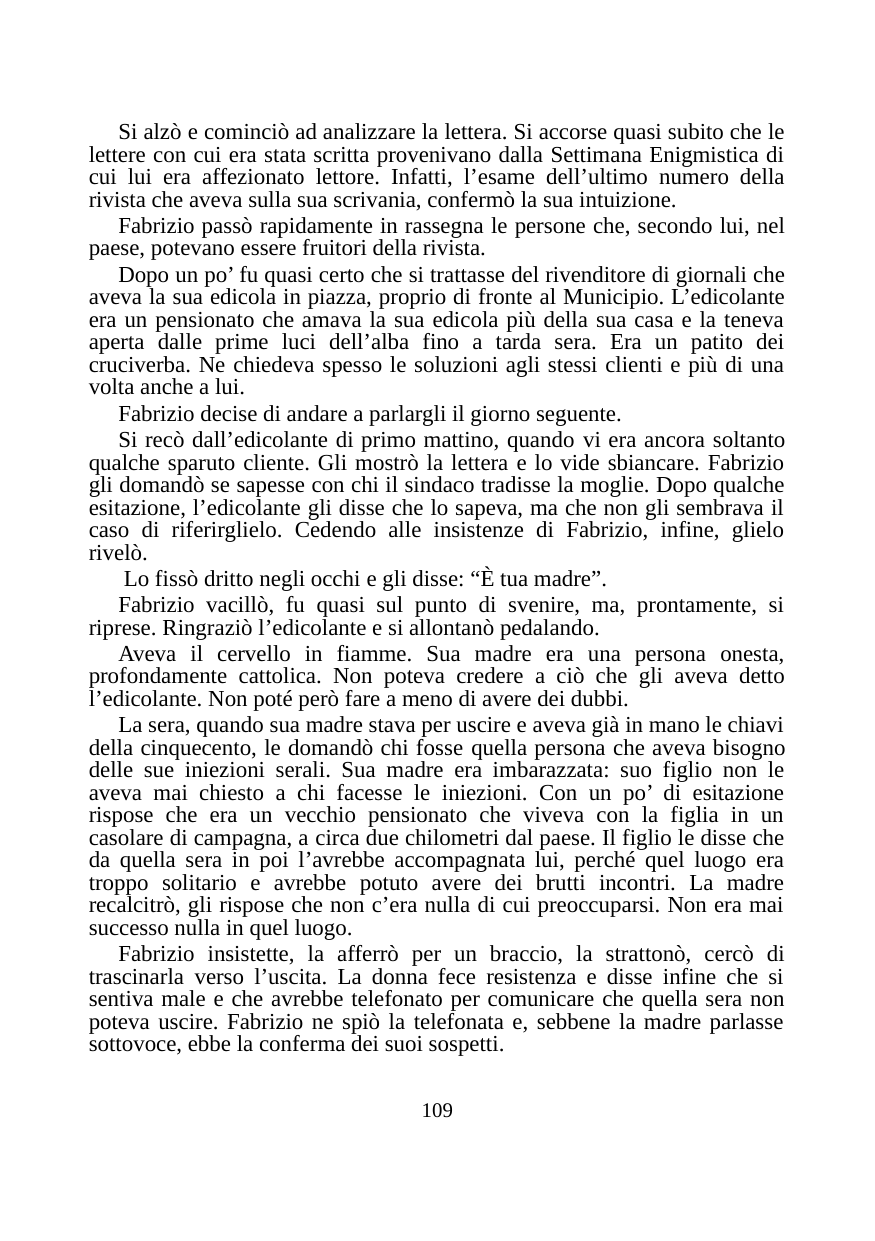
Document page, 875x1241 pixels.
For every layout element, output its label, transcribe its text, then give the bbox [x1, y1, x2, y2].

text Aveva il cervello in fiamme. Sua madre era una persona onesta, profondamente cattolica. Non poteva credere a ciò che gli aveva detto l’edicolante. Non poté però fare a meno di avere dei dubbi. [88, 640, 786, 711]
text Fabrizio passò rapidamente in rassegna le persone che, secondo lui, nel paese, potevano essere fruitori della rivista. [88, 212, 786, 261]
text Fabrizio decise di andare a parlargli il giorno seguente. [88, 400, 786, 426]
text Fabrizio vacillò, fu quasi sul punto di svenire, ma, prontamente, si riprese. Ringraziò l’edicolante e si allontanò pedalando. [88, 591, 786, 640]
text La sera, quando sua madre stava per uscire e aveva già in mano le chiavi della cinquecento, le domandò chi fosse quella persona che aveva bisogno delle sue iniezioni serali. Sua madre era imbarazzata: suo figlio non le aveva mai chiesto a chi facesse le iniezioni. Con un po’ di esitazione rispose che era un vecchio pensionato che viveva con la figlia in un casolare di campagna, a circa due chilometri dal paese. Il figlio le disse che da quella sera in poi l’avrebbe accompagnata lui, perché quel luogo era troppo solitario e avrebbe potuto avere dei brutti incontri. La madre recalcitrò, gli rispose che non c’era nulla di cui preoccuparsi. Non era mai successo nulla in quel luogo. [88, 711, 786, 940]
text Lo fissò dritto negli occhi e gli disse: “È tua madre”. [88, 565, 786, 591]
text Fabrizio insistette, la afferrò per un braccio, la strattonò, cercò di trascinarla verso l’uscita. La donna fece resistenza e disse infine che si sentiva male e che avrebbe telefonato per comunicare che quella sera non poteva uscire. Fabrizio ne spiò la telefonata e, sebbene la madre parlasse sottovoce, ebbe la conferma dei suoi sospetti. [88, 940, 786, 1057]
text Dopo un po’ fu quasi certo che si trattasse del rivenditore di giornali che aveva la sua edicola in piazza, proprio di fronte al Municipio. L’edicolante era un pensionato che amava la sua edicola più della sua casa e la teneva aperta dalle prime luci dell’alba fino a tarda sera. Era un patito dei cruciverba. Ne chiedeva spesso le soluzioni agli stessi clienti e più di una volta anche a lui. [88, 261, 786, 400]
text Si recò dall’edicolante di primo mattino, quando vi era ancora soltanto qualche sparuto cliente. Gli mostrò la lettera e lo vide sbiancare. Fabrizio gli domandò se sapesse con chi il sindaco tradisse la moglie. Dopo qualche esitazione, l’edicolante gli disse che lo sapeva, ma che non gli sembrava il caso di riferirglielo. Cedendo alle insistenze di Fabrizio, infine, glielo rivelò. [88, 426, 786, 565]
text Si alzò e cominciò ad analizzare la lettera. Si accorse quasi subito che le lettere con cui era stata scritta provenivano dalla Settimana Enigmistica di cui lui era affezionato lettore. Infatti, l’esame dell’ultimo numero della rivista che aveva sulla sua scrivania, confermò la sua intuizione. [88, 118, 786, 212]
